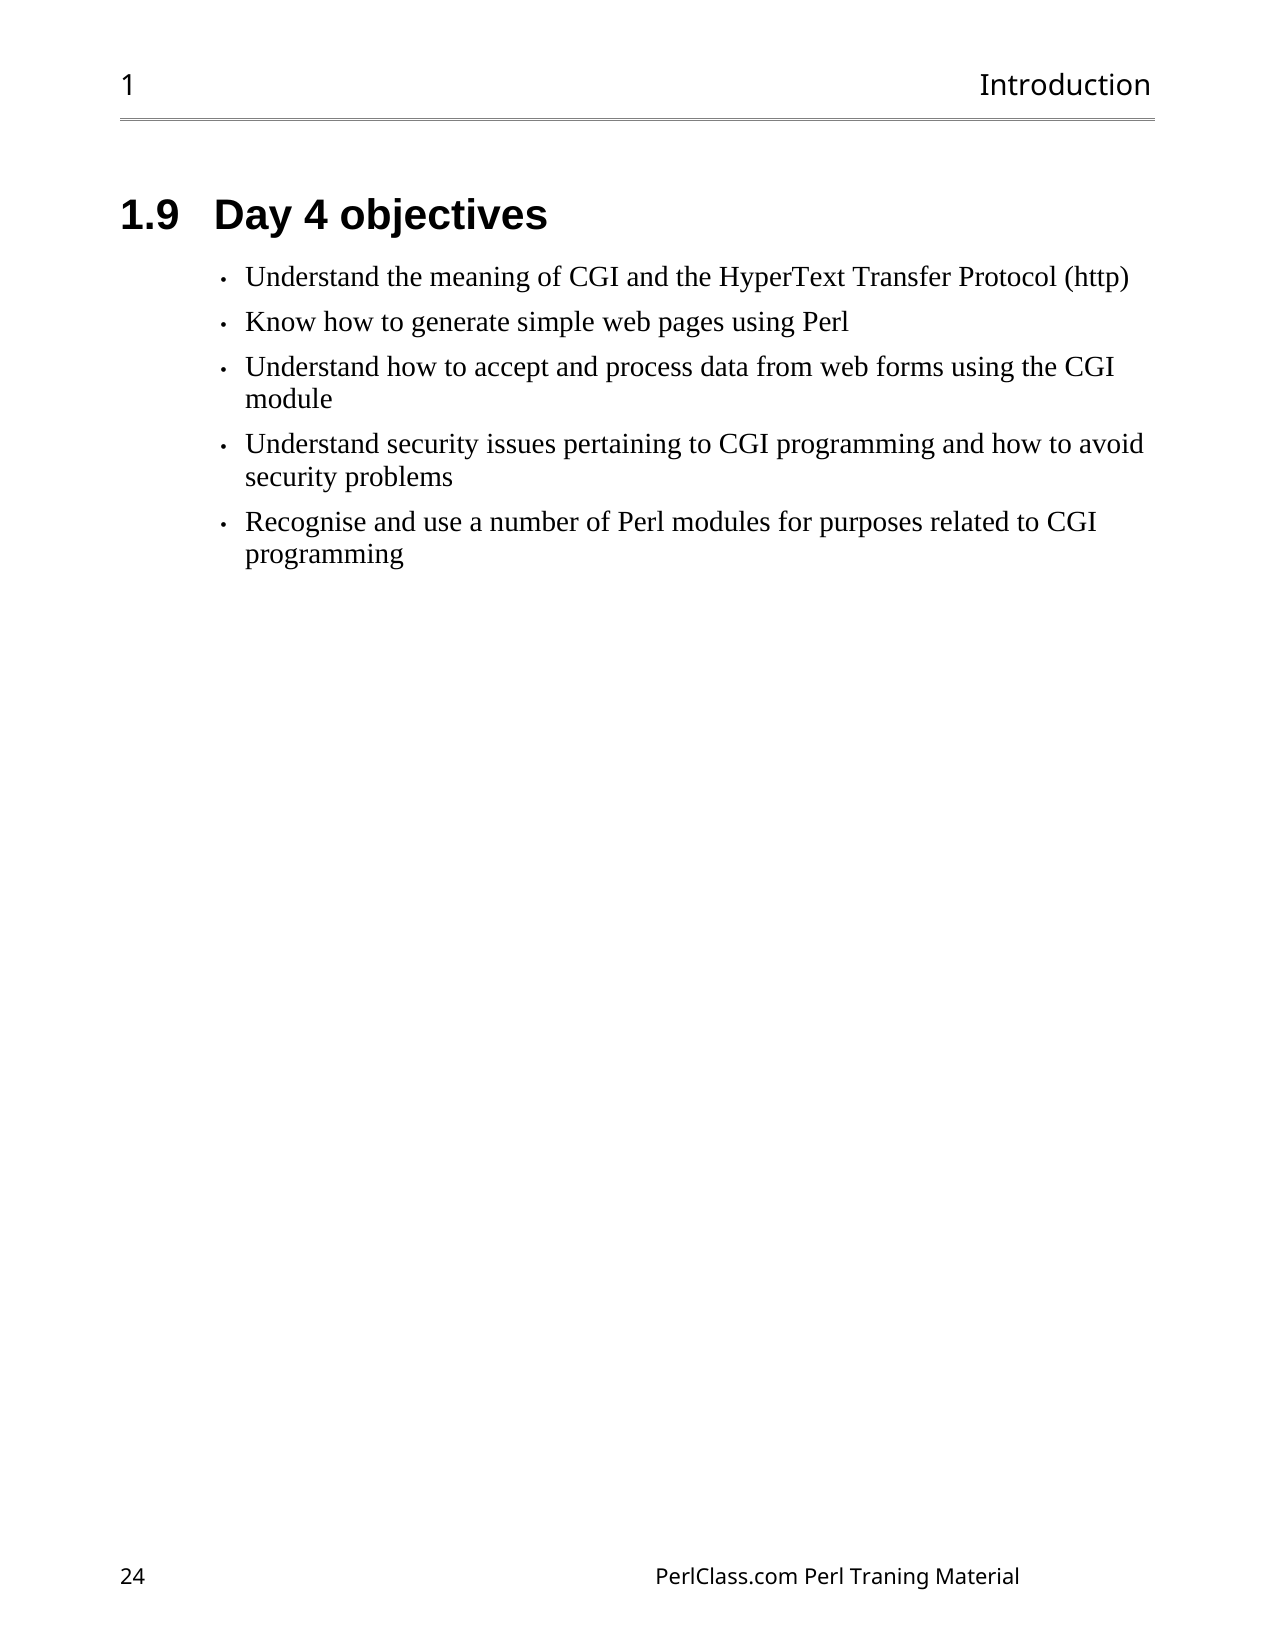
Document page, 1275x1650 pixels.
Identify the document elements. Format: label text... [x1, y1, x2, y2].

text • Understand security issues pertaining to CGI programming and how to avoid security problems [220, 427, 1155, 492]
text • Understand how to accept and process data from web forms using the CGI module [220, 350, 1155, 415]
text • Know how to generate simple web pages using Perl [220, 305, 1155, 337]
text • Understand the meaning of CGI and the HyperText Transfer Protocol (http) [220, 260, 1155, 292]
subtitle Day 4 objectives [120, 182, 1155, 238]
text • Recognise and use a number of Perl modules for purposes related to CGI programming [220, 505, 1155, 570]
